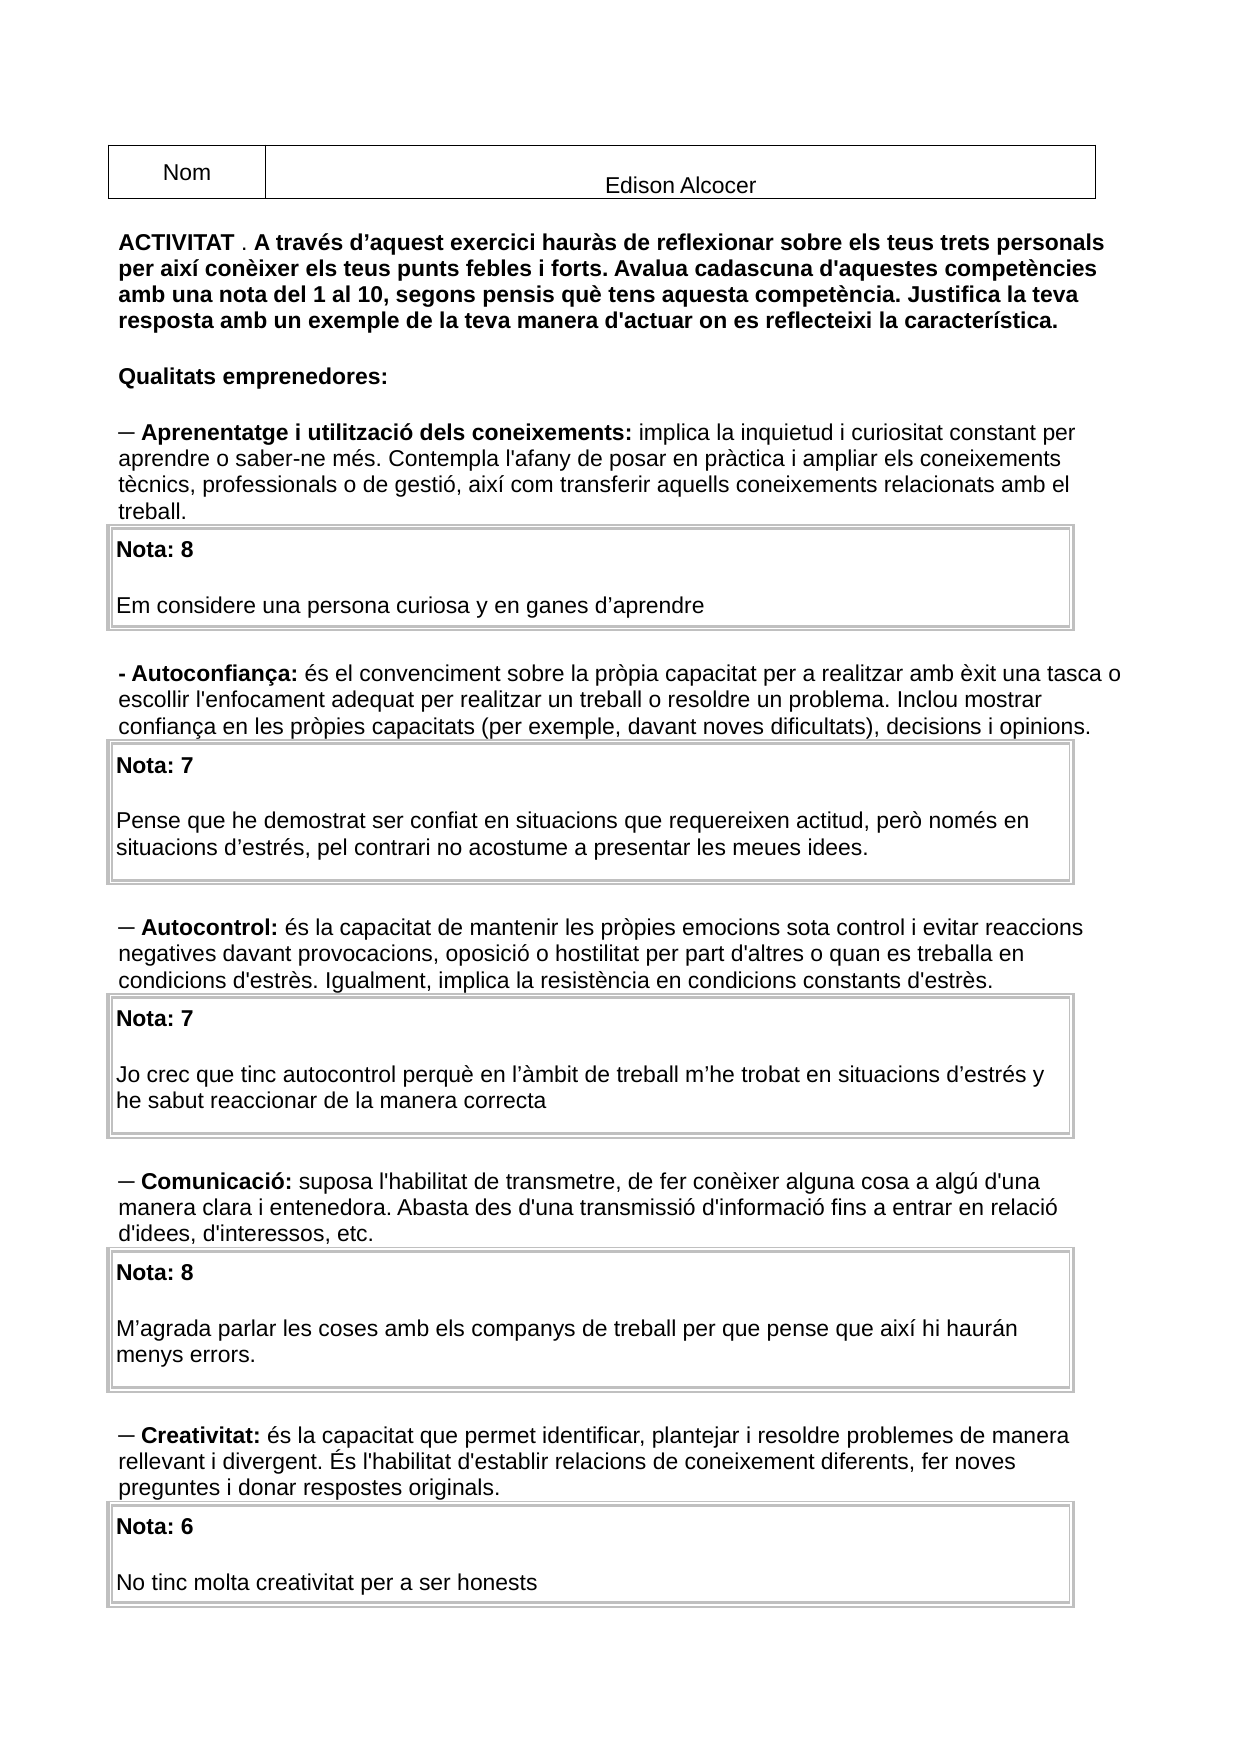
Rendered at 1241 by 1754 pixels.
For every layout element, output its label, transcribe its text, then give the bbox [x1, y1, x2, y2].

text Qualitats emprenedores: [118, 363, 1122, 389]
text - Autoconfiança: és el convenciment sobre la pròpia capacitat per a realitzar amb èxit una tasca o escollir l'enfocament adequat per realitzar un treball o resoldre un problema. Inclou mostrar confiança en les pròpies capacitats (per exemple, davant noves dificultats), decisions i opinions. [118, 660, 1122, 739]
table_header Nota: 8 M’agrada parlar les coses amb els companys de treball per que pense que així hi haurán menys errors. [113, 1253, 1069, 1386]
table_header Nom [109, 146, 265, 198]
text ─ Autocontrol: és la capacitat de mantenir les pròpies emocions sota control i evitar reaccions negatives davant provocacions, oposició o hostilitat per part d'altres o quan es treballa en condicions d'estrès. Igualment, implica la resistència en condicions constants d'estrès. [118, 914, 1122, 993]
table_header Nota: 6 No tinc molta creativitat per a ser honests [113, 1507, 1069, 1601]
text ─ Aprenentatge i utilització dels coneixements: implica la inquietud i curiositat constant per aprendre o saber-ne més. Contempla l'afany de posar en pràctica i ampliar els coneixements tècnics, professionals o de gestió, així com transferir aquells coneixements relacionats amb el treball. [118, 418, 1122, 524]
text ─ Comunicació: suposa l'habilitat de transmetre, de fer conèixer alguna cosa a algú d'una manera clara i entenedora. Abasta des d'una transmissió d'informació fins a entrar en relació d'idees, d'interessos, etc. [118, 1168, 1122, 1247]
text ACTIVITAT . A través d’aquest exercici hauràs de reflexionar sobre els teus trets personals per així conèixer els teus punts febles i forts. Avalua cadascuna d'aquestes competències amb una nota del 1 al 10, segons pensis què tens aquesta competència. Justifica la teva resposta amb un exemple de la teva manera d'actuar on es reflecteixi la característica. [118, 228, 1122, 334]
table_header Nota: 7 Pense que he demostrat ser confiat en situacions que requereixen actitud, però només en situacions d’estrés, pel contrari no acostume a presentar les meues idees. [113, 745, 1069, 878]
table_header Edison Alcocer [266, 146, 1095, 198]
table_header Nota: 7 Jo crec que tinc autocontrol perquè en l’àmbit de treball m’he trobat en situacions d’estrés y he sabut reaccionar de la manera correcta [113, 999, 1069, 1132]
table_header Nota: 8 Em considere una persona curiosa y en ganes d’aprendre [113, 530, 1069, 624]
text ─ Creativitat: és la capacitat que permet identificar, plantejar i resoldre problemes de manera rellevant i divergent. És l'habilitat d'establir relacions de coneixement diferents, fer noves preguntes i donar respostes originals. [118, 1422, 1122, 1501]
